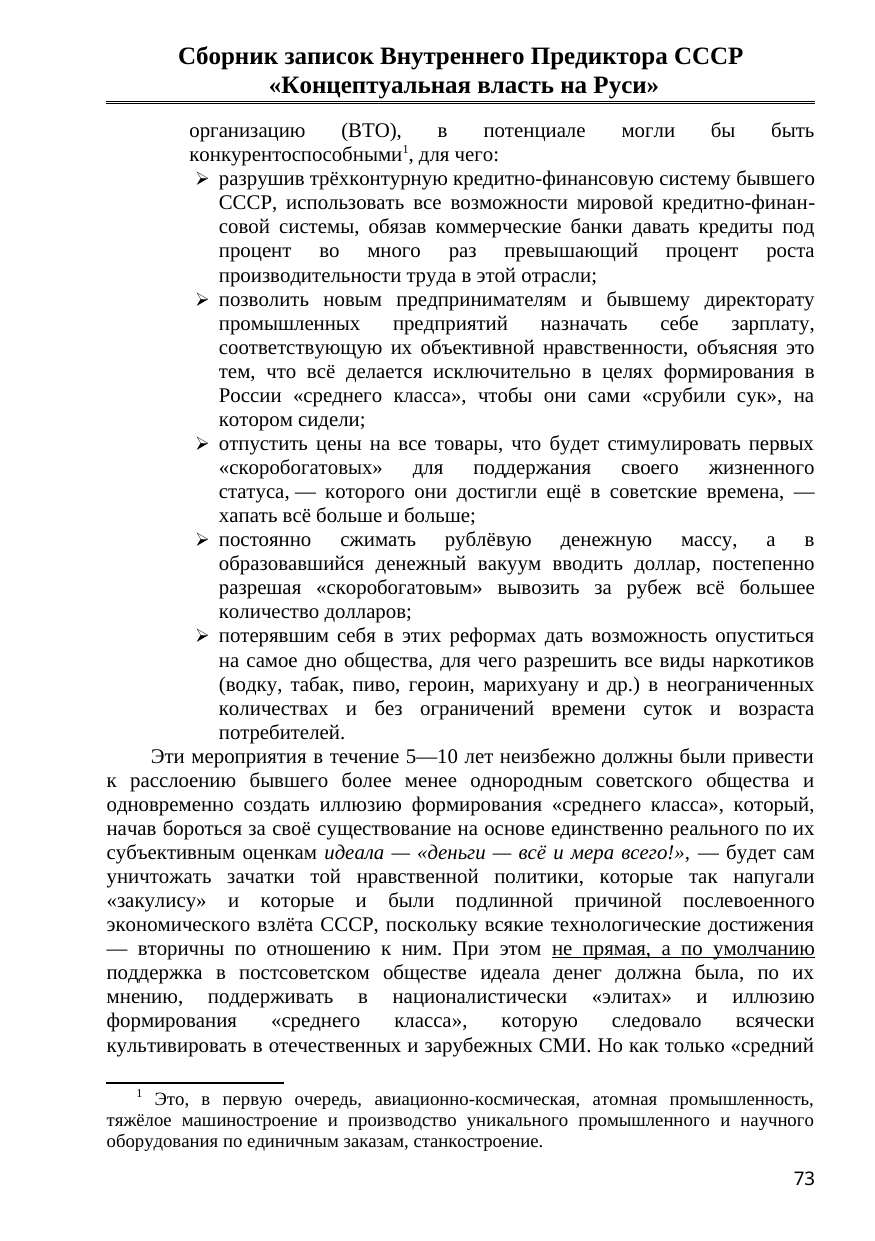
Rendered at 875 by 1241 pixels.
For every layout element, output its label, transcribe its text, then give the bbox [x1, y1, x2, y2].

list отпустить цены на все товары, что будет стимулировать первых «скоробогатовых» для поддержания своего жизненного статуса, — которого они достигли ещё в советские времена, — хапать всё больше и больше; [195, 431, 815, 527]
list разрушив трёхконтурную кредитно-финансовую систему бывшего СССР, использовать все возможности мировой кредитно-финан­совой системы, обязав коммерческие банки давать кредиты под процент во много раз превышающий процент роста производительности труда в этой отрасли; [195, 166, 815, 287]
text Эти мероприятия в течение 5—10 лет неизбежно должны были привести к расслоению бывшего более менее однородным советского общества и одновременно создать иллюзию формирования «среднего класса», который, начав бороться за своё существование на основе единственно реального по их субъективным оценкам идеала — «деньги — всё и мера всего!», — будет сам уничтожать зачатки той нравственной политики, которые так напугали «закулису» и которые и были подлинной причиной послевоенного экономического взлёта СССР, поскольку всякие технологические достижения — вторичны по отношению к ним. При этом не прямая, а по умолчанию поддержка в постсоветском обществе идеала денег должна была, по их мнению, поддерживать в националистически «элитах» и иллюзию формирования «среднего класса», которую следовало всячески культивировать в отечественных и зарубежных СМИ. Но как только «средний [106, 744, 815, 1057]
list позволить новым предпринимателям и бывшему директорату промышленных предприятий назначать себе зарплату, соответствую­щую их объективной нравственности, объясняя это тем, что всё делается исключительно в целях формирования в России «среднего класса», чтобы они сами «срубили сук», на котором сидели; [195, 287, 815, 431]
list организацию (ВТО), в потенциале могли бы быть конкурентоспособными, для чего: [165, 118, 815, 166]
list потерявшим себя в этих реформах дать возможность опуститься на самое дно общества, для чего разрешить все виды наркотиков (водку, табак, пиво, героин, марихуану и др.) в неограниченных количествах и без ограничений времени суток и возраста потребителей. [195, 623, 815, 744]
list постоянно сжимать рублёвую денежную массу, а в образовавшийся денежный вакуум вводить доллар, постепенно разрешая «скоробогатовым» вывозить за рубеж всё большее количество долларов; [195, 527, 815, 623]
list Это, в первую очередь, авиационно-космическая, атомная промышленность, тяжёлое машиностроение и производство уникального промышленного и научного оборудования по единичным заказам, станкостроение. [106, 1089, 815, 1152]
